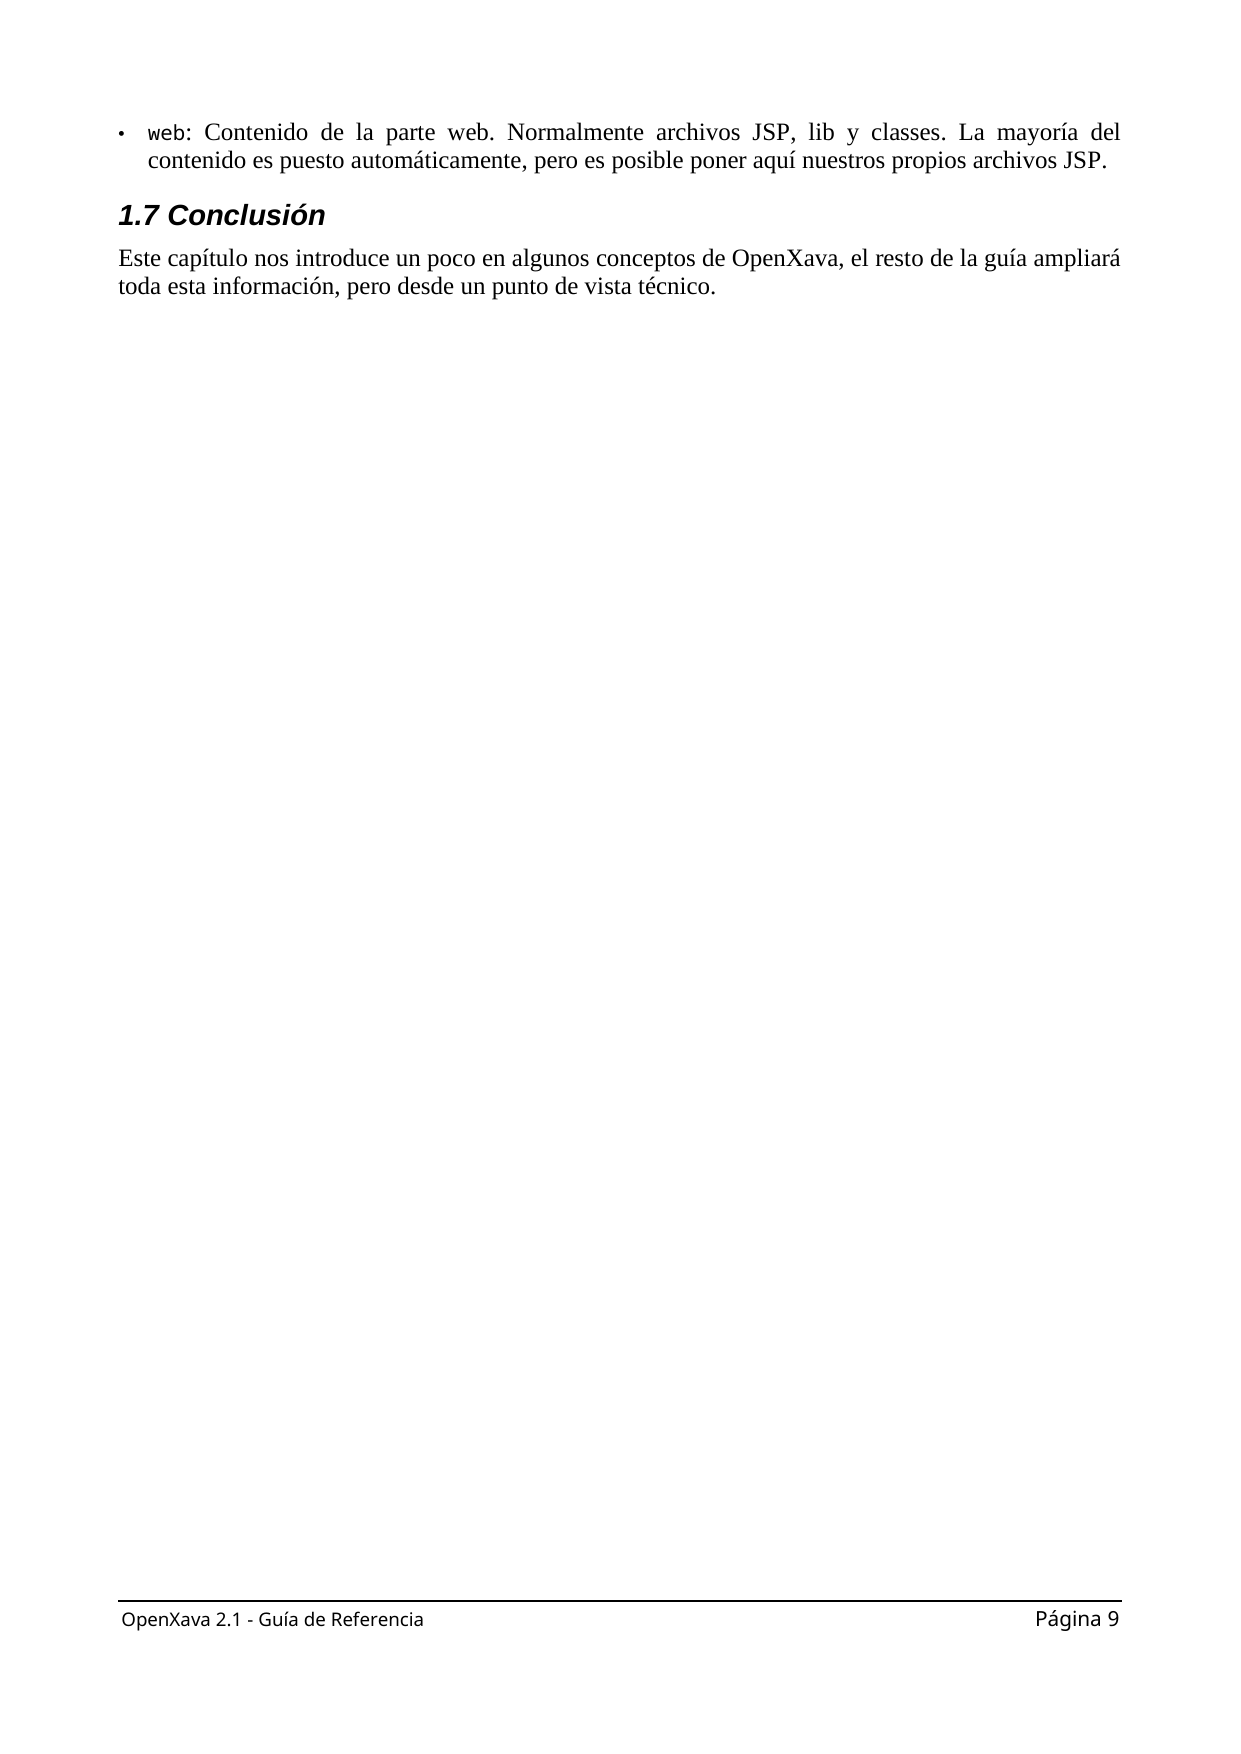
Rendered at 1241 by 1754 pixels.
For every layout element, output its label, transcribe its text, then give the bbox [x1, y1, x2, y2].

list web: Contenido de la parte web. Normalmente archivos JSP, lib y classes. La mayoría del contenido es puesto automáticamente, pero es posible poner aquí nuestros propios archivos JSP. [118, 118, 1122, 174]
subtitle Conclusión [118, 199, 1122, 232]
text Este capítulo nos introduce un poco en algunos conceptos de OpenXava, el resto de la guía ampliará toda esta información, pero desde un punto de vista técnico. [118, 244, 1122, 300]
